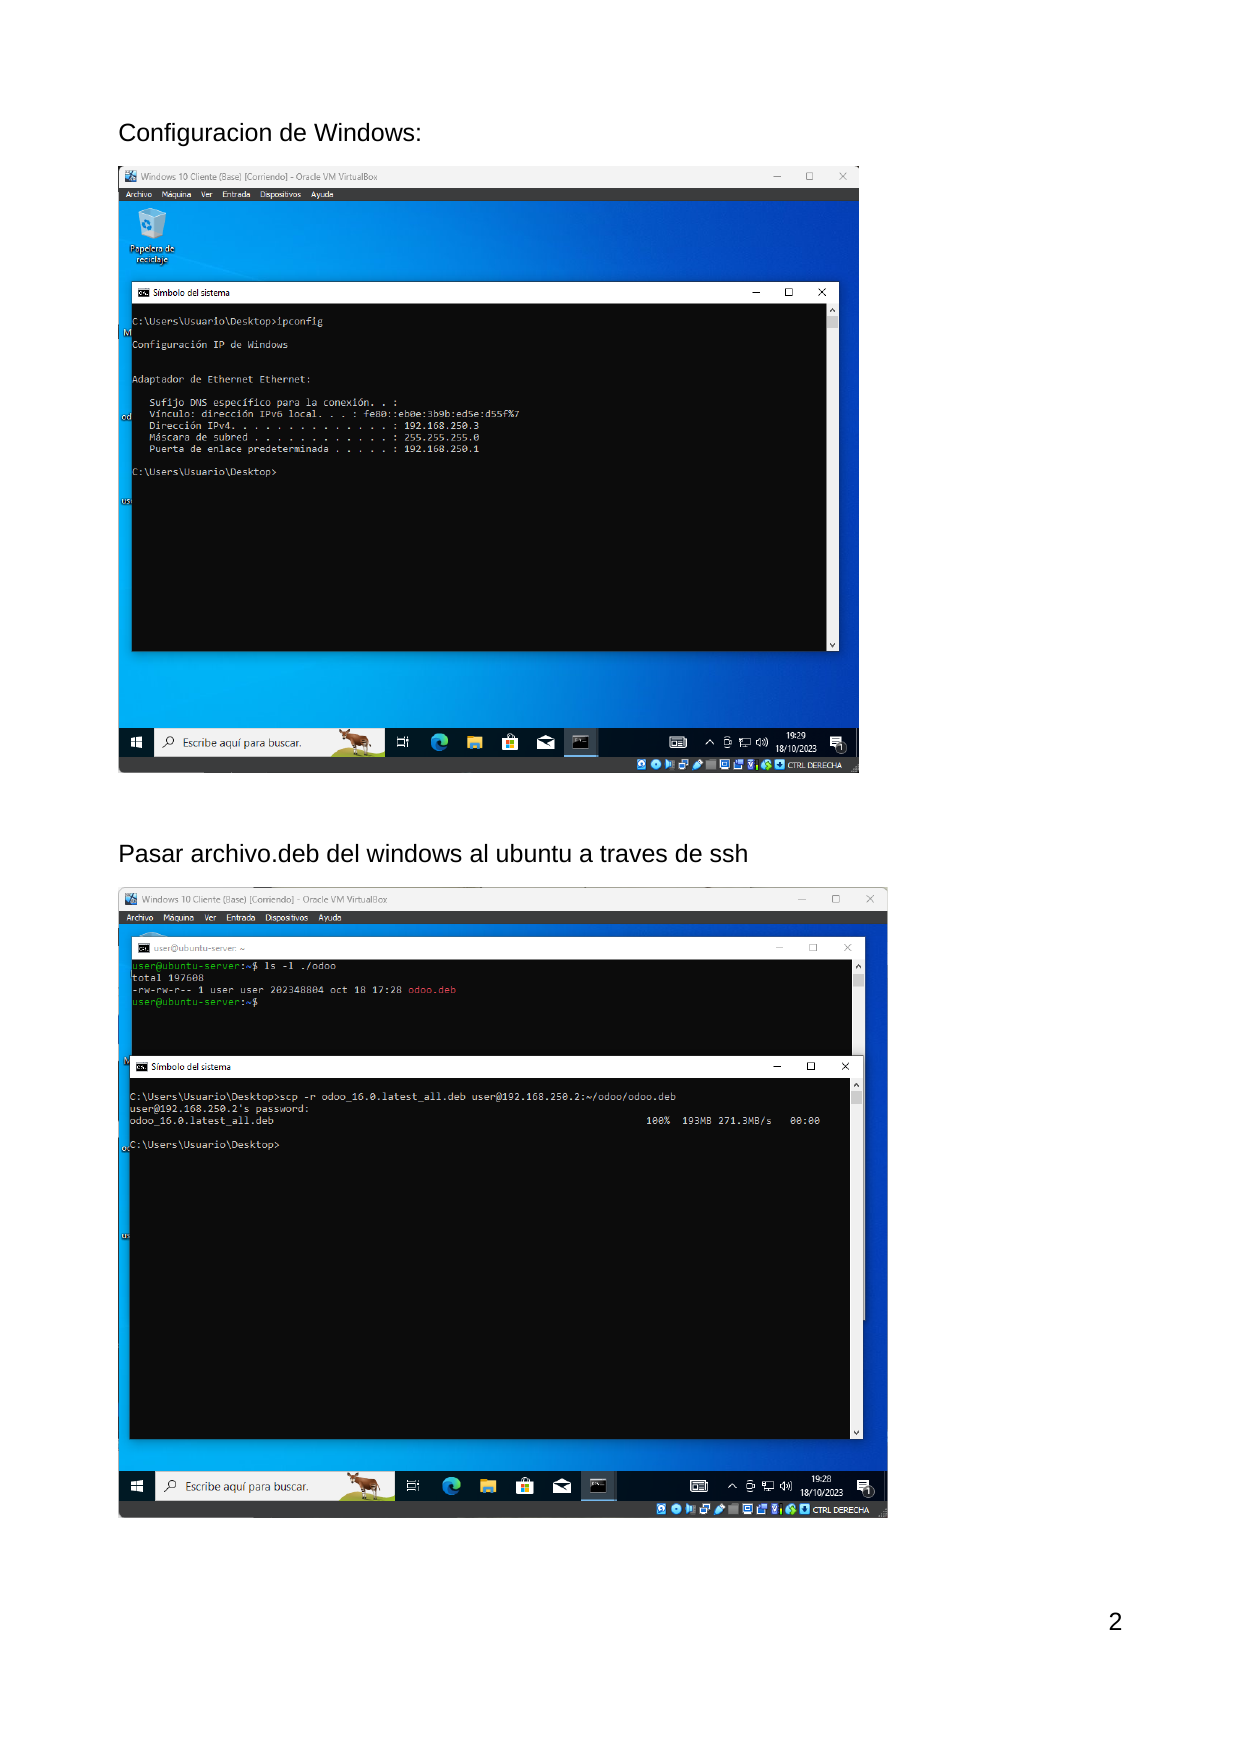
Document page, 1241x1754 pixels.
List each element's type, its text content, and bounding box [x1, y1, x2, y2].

picture [118, 887, 888, 1518]
text Configuracion de Windows: [118, 118, 1122, 147]
text Pasar archivo.deb del windows al ubuntu a traves de ssh [118, 839, 1122, 868]
picture [136, 248, 162, 253]
picture [155, 257, 166, 264]
picture [118, 166, 859, 773]
